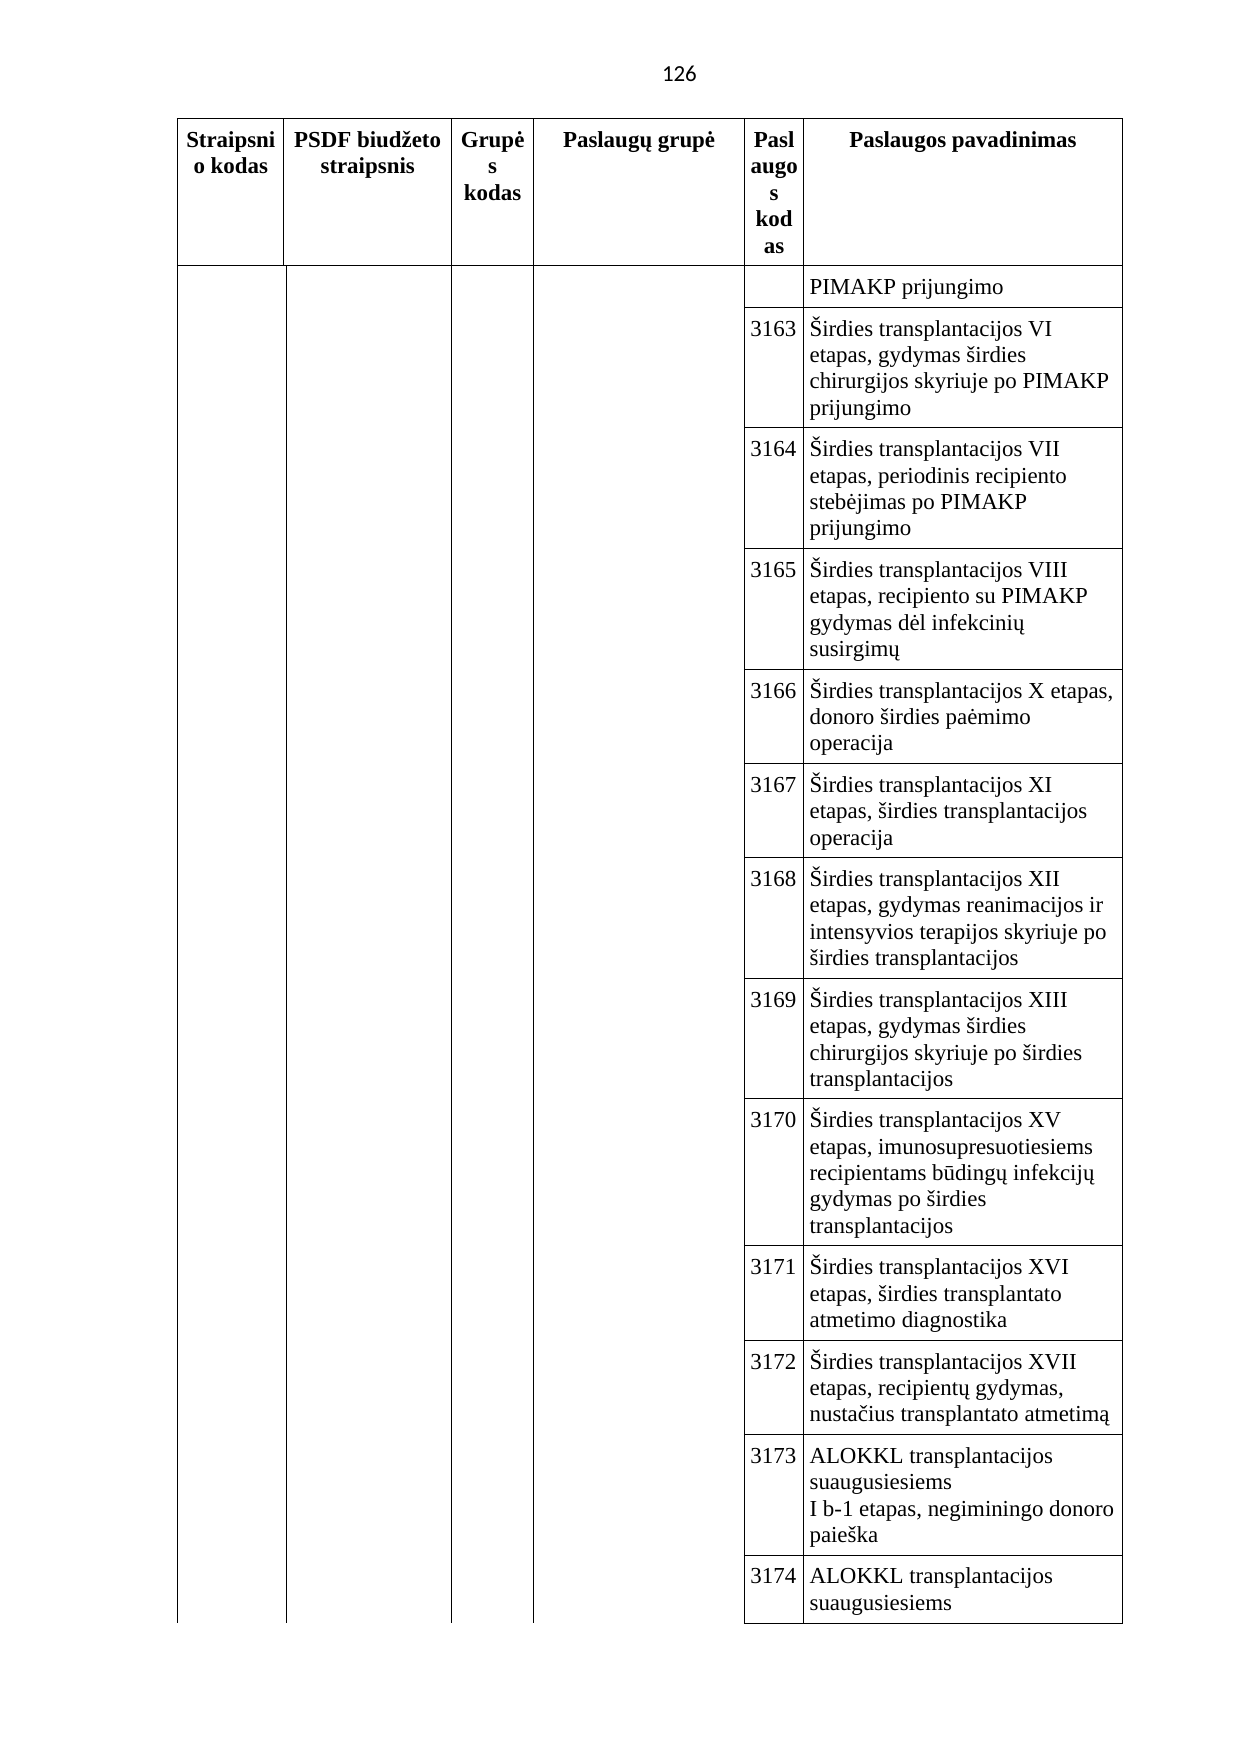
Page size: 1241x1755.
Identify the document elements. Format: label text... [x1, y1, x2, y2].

table_cell Širdies transplantacijos XV etapas, imunosupresuotiesiems recipientams būdingų infekcijų gydymas po širdies transplantacijos [804, 1099, 1122, 1245]
table_cell [745, 266, 803, 307]
table_cell 3170 [745, 1099, 803, 1245]
table_cell [287, 548, 451, 668]
table_cell [452, 978, 533, 1098]
table_cell [534, 669, 744, 763]
table_cell Širdies transplantacijos VIII etapas, recipiento su PIMAKP gydymas dėl infekcinių susirgimų [804, 549, 1122, 668]
table_cell [534, 548, 744, 668]
table_cell [178, 1555, 286, 1622]
table_cell 3166 [745, 670, 803, 763]
table_cell [452, 1555, 533, 1622]
table_cell [178, 427, 286, 548]
table_cell Širdies transplantacijos XVI etapas, širdies transplantato atmetimo diagnostika [804, 1246, 1122, 1339]
table_cell [452, 1340, 533, 1434]
table_header PSDF biudžeto straipsnis [284, 119, 451, 265]
table_cell [287, 978, 451, 1098]
table_cell [178, 266, 286, 307]
table_cell [452, 763, 533, 857]
table_cell ALOKKL transplantacijos suaugusiesiems I b-1 etapas, negiminingo donoro paieška [804, 1435, 1122, 1554]
table_cell ALOKKL transplantacijos suaugusiesiems [804, 1556, 1122, 1622]
table_cell [452, 1098, 533, 1245]
table_header Straipsnio kodas [178, 119, 283, 265]
table_cell [534, 857, 744, 978]
table_cell [287, 1340, 451, 1434]
table_header Paslaugos kodas [745, 119, 803, 265]
table_cell 3164 [745, 428, 803, 548]
table_header Paslaugų grupė [534, 119, 744, 265]
table_cell [178, 978, 286, 1098]
table_cell [452, 857, 533, 978]
table_cell 3168 [745, 858, 803, 978]
table_cell [287, 266, 451, 307]
table_cell 3172 [745, 1341, 803, 1434]
table_cell [452, 307, 533, 427]
table_cell [452, 548, 533, 668]
table_cell Širdies transplantacijos X etapas, donoro širdies paėmimo operacija [804, 670, 1122, 763]
table_cell [452, 669, 533, 763]
table_cell [287, 307, 451, 427]
table_cell [534, 307, 744, 427]
table_cell [452, 266, 533, 307]
table_cell [287, 763, 451, 857]
table_cell PIMAKP prijungimo [804, 266, 1122, 307]
table_cell Širdies transplantacijos XVII etapas, recipientų gydymas, nustačius transplantato atmetimą [804, 1341, 1122, 1434]
table_cell Širdies transplantacijos VI etapas, gydymas širdies chirurgijos skyriuje po PIMAKP prijungimo [804, 308, 1122, 427]
table_cell [287, 1555, 451, 1622]
table_cell 3173 [745, 1435, 803, 1554]
table_cell [534, 1098, 744, 1245]
table_header Paslaugos pavadinimas [804, 119, 1122, 265]
table_cell 3163 [745, 308, 803, 427]
table_cell 3174 [745, 1556, 803, 1622]
table_cell [534, 1245, 744, 1339]
table_cell [178, 669, 286, 763]
table_cell [534, 1340, 744, 1434]
table_cell [287, 857, 451, 978]
table_cell [178, 1245, 286, 1339]
table_cell [287, 669, 451, 763]
table_cell Širdies transplantacijos XIII etapas, gydymas širdies chirurgijos skyriuje po širdies transplantacijos [804, 979, 1122, 1098]
table_cell [178, 1098, 286, 1245]
table_header Grupės kodas [452, 119, 533, 265]
table_cell 3165 [745, 549, 803, 668]
table_cell 3169 [745, 979, 803, 1098]
table_cell 3167 [745, 764, 803, 857]
table_cell [534, 266, 744, 307]
table_cell Širdies transplantacijos VII etapas, periodinis recipiento stebėjimas po PIMAKP prijungimo [804, 428, 1122, 548]
table_cell [534, 427, 744, 548]
table_cell [287, 1098, 451, 1245]
table_cell [287, 427, 451, 548]
table_cell [178, 1434, 286, 1554]
table_cell [178, 548, 286, 668]
table_cell [534, 1434, 744, 1554]
table_cell [452, 427, 533, 548]
table_cell [178, 857, 286, 978]
table_cell [534, 1555, 744, 1622]
table_cell [287, 1245, 451, 1339]
table_cell [452, 1245, 533, 1339]
table_cell [178, 1340, 286, 1434]
table_cell [534, 763, 744, 857]
table_cell 3171 [745, 1246, 803, 1339]
table_cell [287, 1434, 451, 1554]
table_cell [178, 307, 286, 427]
table_cell [534, 978, 744, 1098]
table_cell [452, 1434, 533, 1554]
table_cell Širdies transplantacijos XI etapas, širdies transplantacijos operacija [804, 764, 1122, 857]
table_cell [178, 763, 286, 857]
table_cell Širdies transplantacijos XII etapas, gydymas reanimacijos ir intensyvios terapijos skyriuje po širdies transplantacijos [804, 858, 1122, 978]
